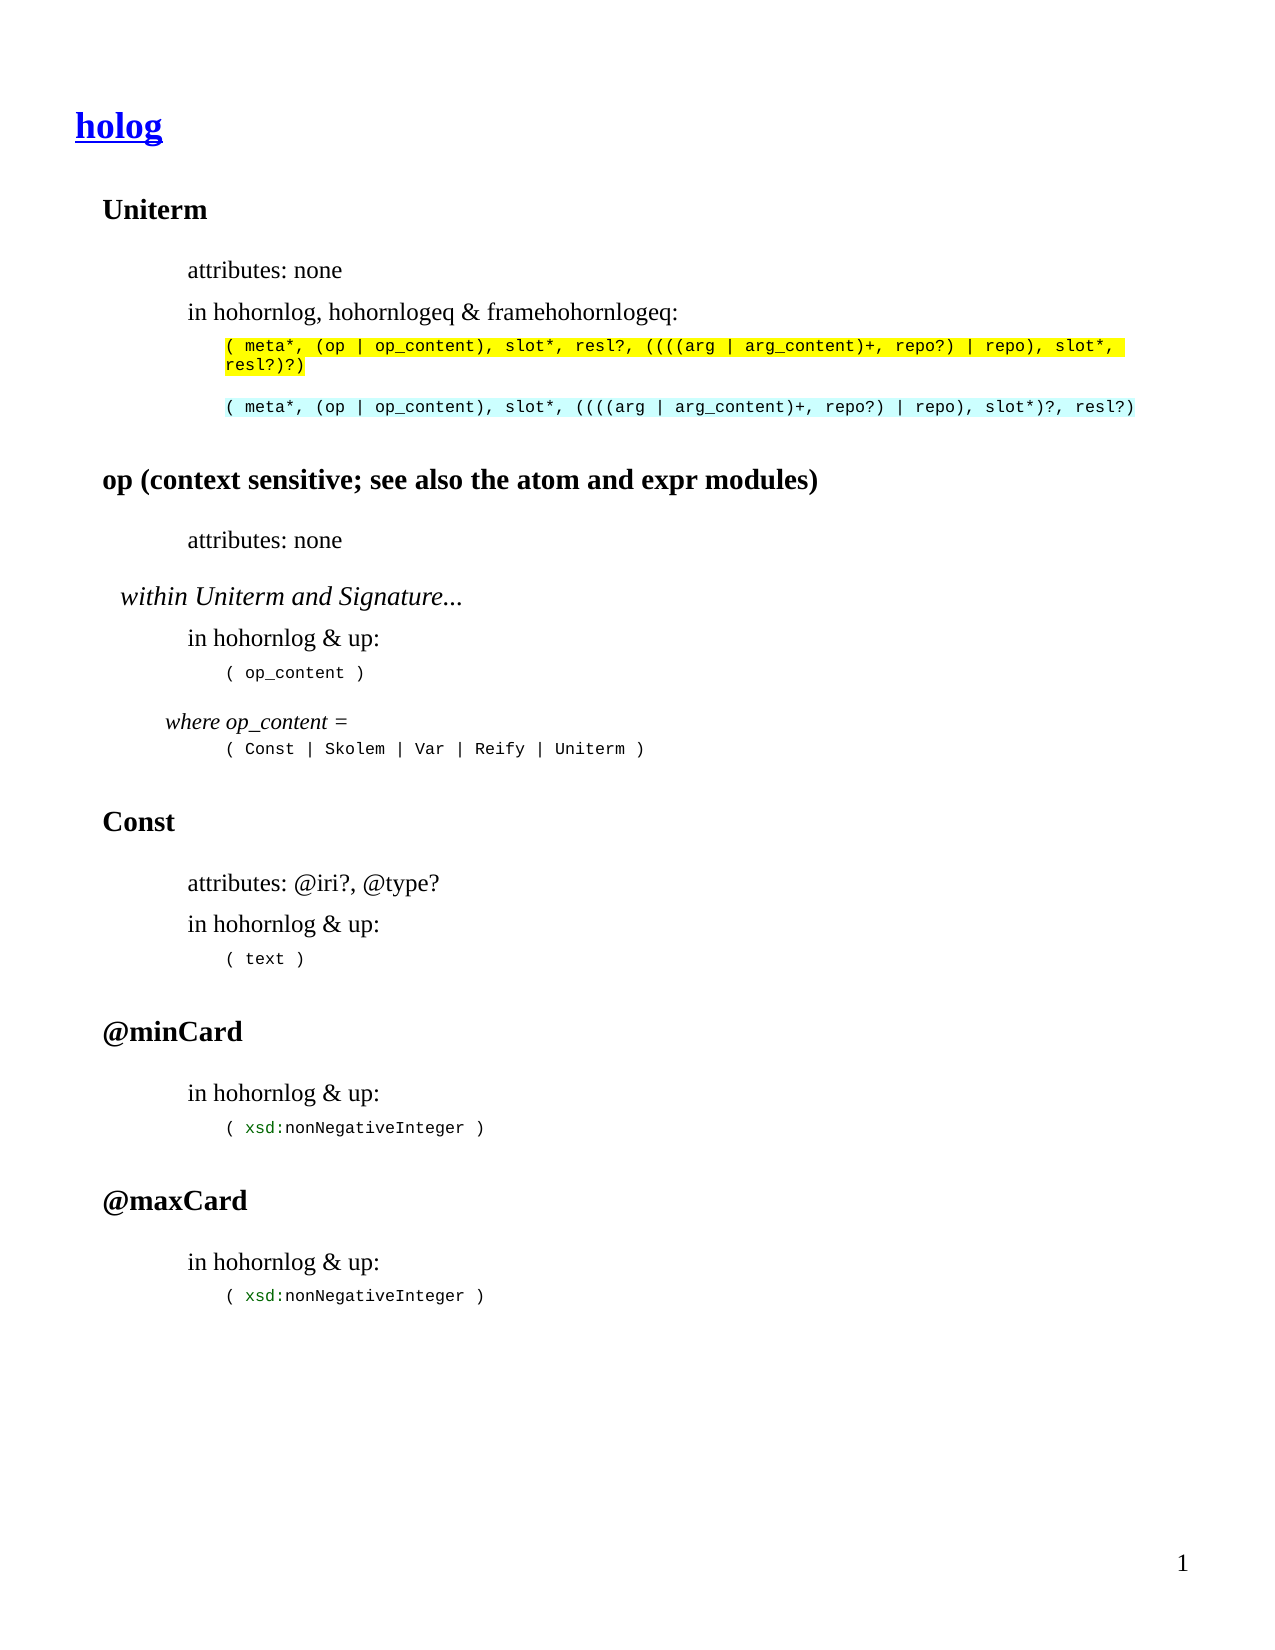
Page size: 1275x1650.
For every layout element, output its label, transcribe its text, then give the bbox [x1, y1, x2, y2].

text ( op_content ) [225, 664, 1200, 683]
subtitle @maxCard [102, 1183, 1200, 1217]
subtitle Uniterm [102, 192, 1200, 225]
text in hohornlog & up: [187, 909, 1200, 938]
text ( Const | Skolem | Var | Reify | Uniterm ) [225, 741, 1200, 759]
text in hohornlog, hohornlogeq & framehohornlogeq: [187, 297, 1200, 325]
text in hohornlog & up: [187, 1247, 1200, 1275]
subtitle @minCard [102, 1014, 1200, 1048]
subtitle op (context sensitive; see also the atom and expr modules) [102, 462, 1200, 496]
text ( xsd:nonNegativeInteger ) [225, 1288, 1200, 1307]
text ( xsd:nonNegativeInteger ) [225, 1119, 1200, 1138]
text ( meta*, (op | op_content), slot*, ((((arg | arg_content)+, repo?) | repo), slot*)?, resl?) [225, 398, 1200, 417]
text attributes: none [187, 255, 1200, 284]
subtitle Const [102, 804, 1200, 838]
text attributes: @iri?, @type? [187, 868, 1200, 897]
text in hohornlog & up: [187, 623, 1200, 652]
text ( text ) [225, 951, 1200, 969]
text in hohornlog & up: [187, 1078, 1200, 1107]
subtitle within Uniterm and Signature... [120, 580, 1200, 611]
subtitle where op_content = [165, 708, 1200, 734]
subtitle holog [75, 104, 1200, 147]
text ( meta*, (op | op_content), slot*, resl?, ((((arg | arg_content)+, repo?) | repo), slot*, resl?)?) [225, 338, 1200, 376]
text attributes: none [187, 526, 1200, 554]
